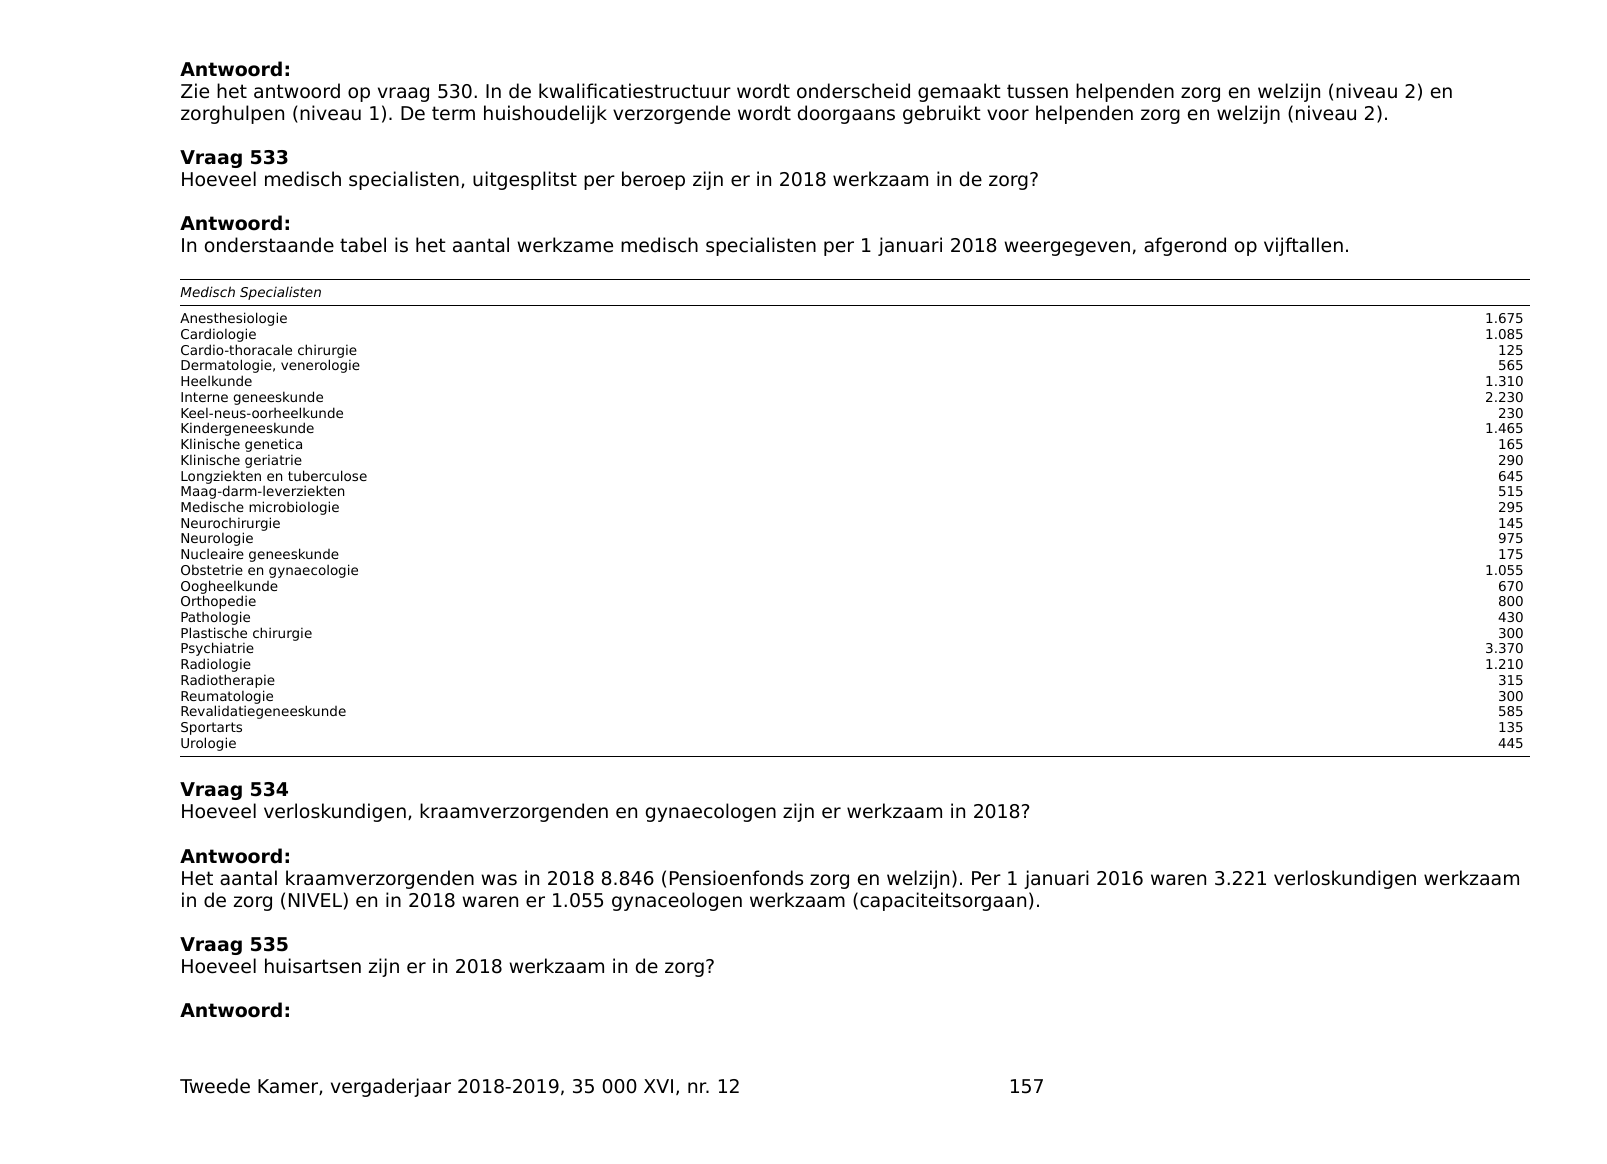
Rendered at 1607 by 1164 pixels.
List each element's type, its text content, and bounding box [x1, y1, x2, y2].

table_cell 230 [1208, 405, 1529, 421]
table_cell Medische microbiologie [180, 500, 1208, 516]
table_cell Radiotherapie [180, 673, 1208, 688]
text Hoeveel huisartsen zijn er in 2018 werkzaam in de zorg? [180, 956, 1529, 978]
table_cell Klinische genetica [180, 437, 1208, 453]
text Antwoord: [180, 59, 1529, 81]
table_cell 145 [1208, 516, 1529, 531]
table_cell Plastische chirurgie [180, 626, 1208, 641]
table_cell 645 [1208, 468, 1529, 484]
table_cell 430 [1208, 610, 1529, 626]
text Het aantal kraamverzorgenden was in 2018 8.846 (Pensioenfonds zorg en welzijn). Per 1 januari 2016 waren 3.221 verloskundigen werkzaam in de zorg (NIVEL) en in 2018 waren er 1.055 gynaceologen werkzaam (capaciteitsorgaan). [180, 867, 1529, 911]
table_cell 300 [1208, 689, 1529, 704]
table_cell 565 [1208, 358, 1529, 374]
table_cell Longziekten en tuberculose [180, 468, 1208, 484]
table_cell 315 [1208, 673, 1529, 688]
table_cell Revalidatiegeneeskunde [180, 704, 1208, 720]
table_cell 1.055 [1208, 563, 1529, 578]
table_cell Pathologie [180, 610, 1208, 626]
text Vraag 535 [180, 934, 1529, 956]
table_cell Cardiologie [180, 327, 1208, 342]
table_cell Orthopedie [180, 594, 1208, 610]
table_cell Kindergeneeskunde [180, 421, 1208, 437]
table_cell Dermatologie, venerologie [180, 358, 1208, 374]
text Antwoord: [180, 1000, 1529, 1022]
table_cell Obstetrie en gynaecologie [180, 563, 1208, 578]
table_cell 1.085 [1208, 327, 1529, 342]
table_cell Sportarts [180, 720, 1208, 736]
text Antwoord: [180, 846, 1529, 867]
table_cell Oogheelkunde [180, 579, 1208, 594]
table_cell Radiologie [180, 657, 1208, 673]
table_cell 1.675 [1208, 306, 1529, 327]
table_cell 585 [1208, 704, 1529, 720]
table_cell 670 [1208, 579, 1529, 594]
table_cell 295 [1208, 500, 1529, 516]
text Antwoord: [180, 213, 1529, 235]
table_cell 290 [1208, 453, 1529, 468]
table_cell Cardio-thoracale chirurgie [180, 343, 1208, 358]
table_cell Anesthesiologie [180, 306, 1208, 327]
table_header [1208, 280, 1529, 305]
table_cell 975 [1208, 531, 1529, 547]
table_cell 125 [1208, 343, 1529, 358]
text Zie het antwoord op vraag 530. In de kwalificatiestructuur wordt onderscheid gemaakt tussen helpenden zorg en welzijn (niveau 2) en zorghulpen (niveau 1). De term huishoudelijk verzorgende wordt doorgaans gebruikt voor helpenden zorg en welzijn (niveau 2). [180, 81, 1529, 125]
table_cell Nucleaire geneeskunde [180, 547, 1208, 563]
table_cell Klinische geriatrie [180, 453, 1208, 468]
table_cell Keel-neus-oorheelkunde [180, 405, 1208, 421]
table_cell Neurologie [180, 531, 1208, 547]
table_cell 175 [1208, 547, 1529, 563]
table_cell 2.230 [1208, 390, 1529, 405]
text Hoeveel verloskundigen, kraamverzorgenden en gynaecologen zijn er werkzaam in 2018? [180, 801, 1529, 823]
text In onderstaande tabel is het aantal werkzame medisch specialisten per 1 januari 2018 weergegeven, afgerond op vijftallen. [180, 235, 1529, 257]
table_cell Psychiatrie [180, 641, 1208, 657]
table_cell Reumatologie [180, 689, 1208, 704]
table_cell 1.310 [1208, 374, 1529, 390]
text Hoeveel medisch specialisten, uitgesplitst per beroep zijn er in 2018 werkzaam in de zorg? [180, 169, 1529, 191]
text Vraag 533 [180, 147, 1529, 169]
table_header Medisch Specialisten [180, 280, 1208, 305]
table_cell Neurochirurgie [180, 516, 1208, 531]
table_cell 445 [1208, 736, 1529, 756]
table_cell 800 [1208, 594, 1529, 610]
table_cell Interne geneeskunde [180, 390, 1208, 405]
table_cell 3.370 [1208, 641, 1529, 657]
table_cell 515 [1208, 484, 1529, 500]
text Vraag 534 [180, 779, 1529, 801]
table_cell 300 [1208, 626, 1529, 641]
table_cell Urologie [180, 736, 1208, 756]
table_cell 135 [1208, 720, 1529, 736]
table_cell 1.210 [1208, 657, 1529, 673]
table_cell 165 [1208, 437, 1529, 453]
table_cell 1.465 [1208, 421, 1529, 437]
table_cell Heelkunde [180, 374, 1208, 390]
table_cell Maag-darm-leverziekten [180, 484, 1208, 500]
